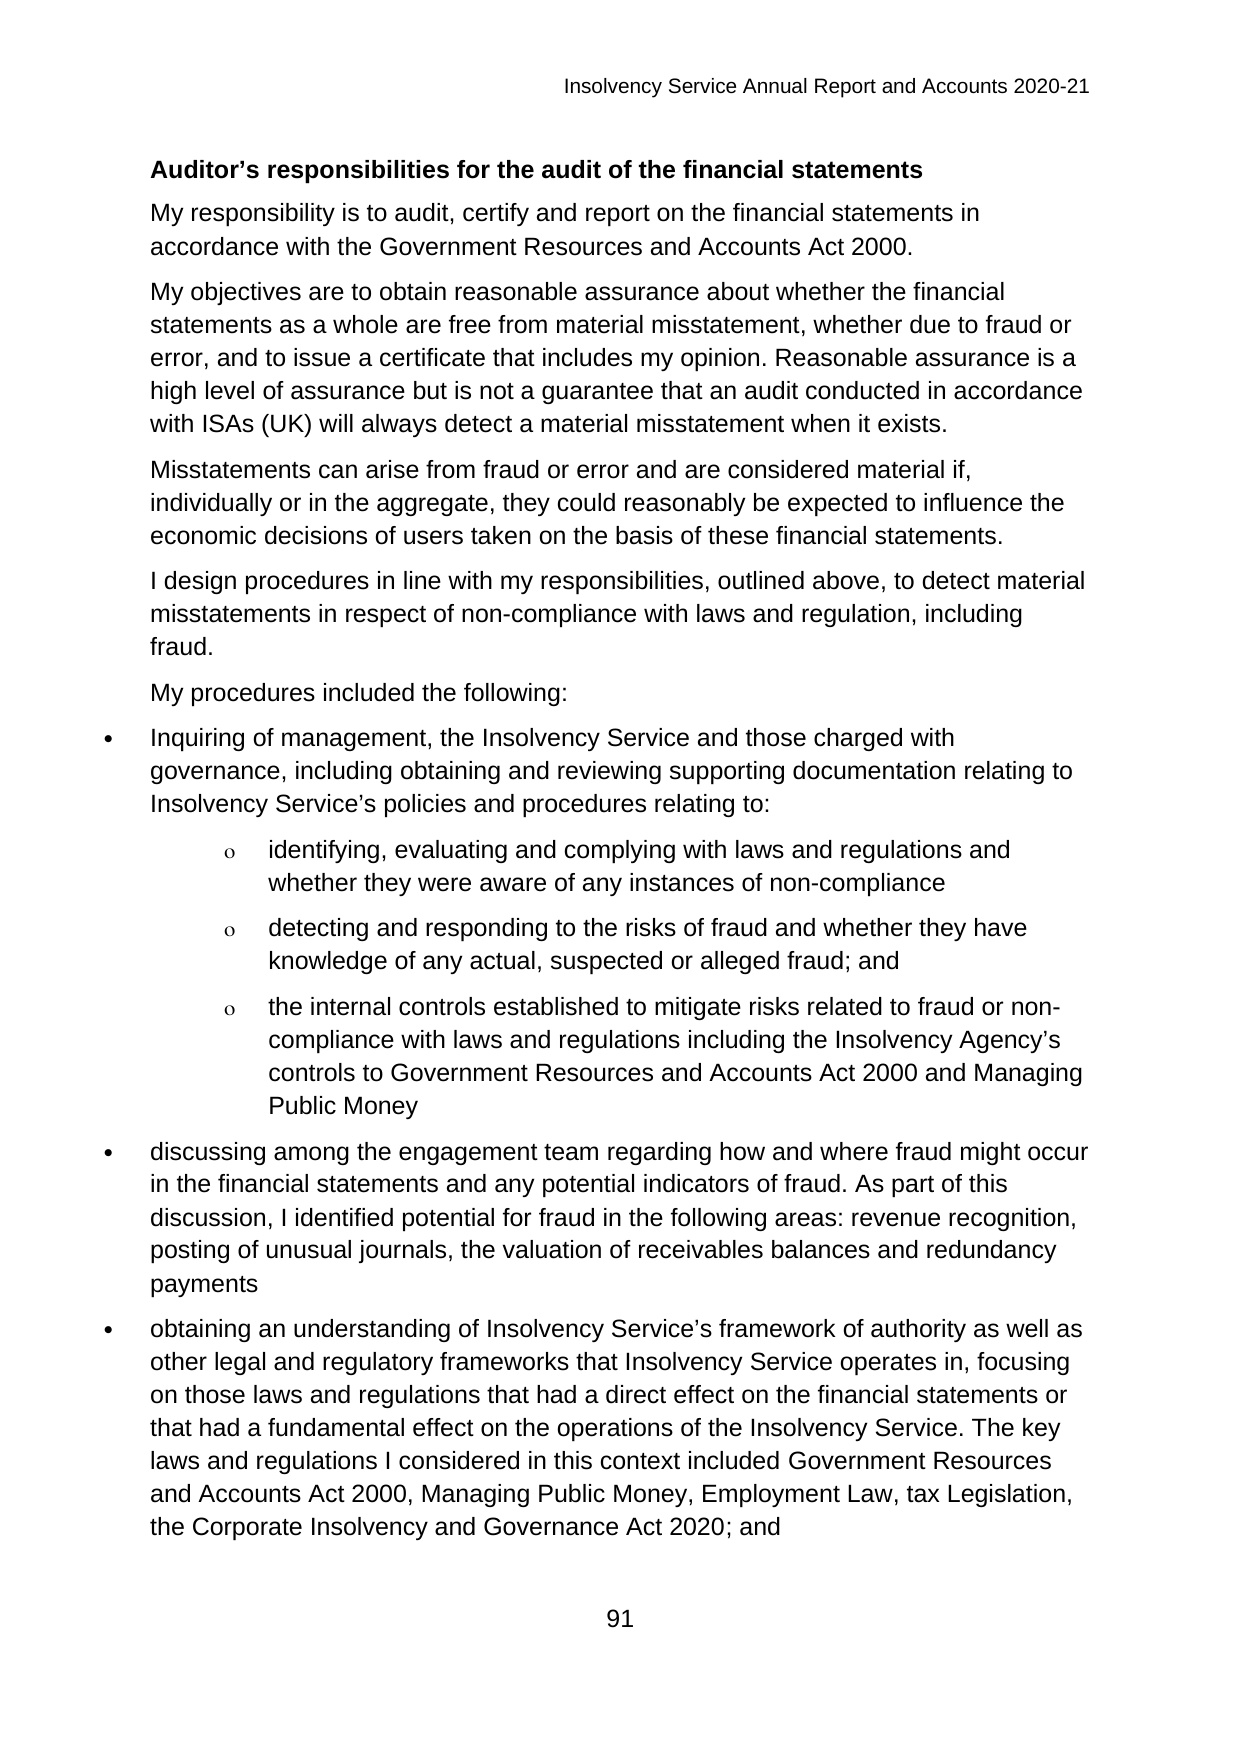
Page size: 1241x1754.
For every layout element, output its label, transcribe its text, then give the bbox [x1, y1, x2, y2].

list identifying, evaluating and complying with laws and regulations and whether they were aware of any instances of non-compliance [224, 835, 1090, 897]
text My objectives are to obtain reasonable assurance about whether the financial statements as a whole are free from material misstatement, whether due to fraud or error, and to issue a certificate that includes my opinion. Reasonable assurance is a high level of assurance but is not a guarantee that an audit conducted in accordance with ISAs (UK) will always detect a material misstatement when it exists. [150, 277, 1090, 438]
list the internal controls established to mitigate risks related to fraud or non-compliance with laws and regulations including the Insolvency Agency’s controls to Government Resources and Accounts Act 2000 and Managing Public Money [224, 992, 1090, 1120]
subtitle Auditor’s responsibilities for the audit of the financial statements [150, 155, 1090, 184]
list detecting and responding to the risks of fraud and whether they have knowledge of any actual, suspected or alleged fraud; and [224, 913, 1090, 975]
list obtaining an understanding of Insolvency Service’s framework of authority as well as other legal and regulatory frameworks that Insolvency Service operates in, focusing on those laws and regulations that had a direct effect on the financial statements or that had a fundamental effect on the operations of the Insolvency Service. The key laws and regulations I considered in this context included Government Resources and Accounts Act 2000, Managing Public Money, Employment Law, tax Legislation, the Corporate Insolvency and Governance Act 2020; and [104, 1314, 1090, 1541]
list Inquiring of management, the Insolvency Service and those charged with governance, including obtaining and reviewing supporting documentation relating to Insolvency Service’s policies and procedures relating to: [104, 723, 1090, 818]
list discussing among the engagement team regarding how and where fraud might occur in the financial statements and any potential indicators of fraud. As part of this discussion, I identified potential for fraud in the following areas: revenue recognition, posting of unusual journals, the valuation of receivables balances and redundancy payments [104, 1136, 1090, 1297]
text Misstatements can arise from fraud or error and are considered material if, individually or in the aggregate, they could reasonably be expected to influence the economic decisions of users taken on the basis of these financial statements. [150, 454, 1090, 549]
text My responsibility is to audit, certify and report on the financial statements in accordance with the Government Resources and Accounts Act 2000. [150, 198, 1090, 260]
text I design procedures in line with my responsibilities, outlined above, to detect material misstatements in respect of non-compliance with laws and regulation, including fraud. [150, 566, 1090, 661]
text My procedures included the following: [150, 678, 1090, 706]
